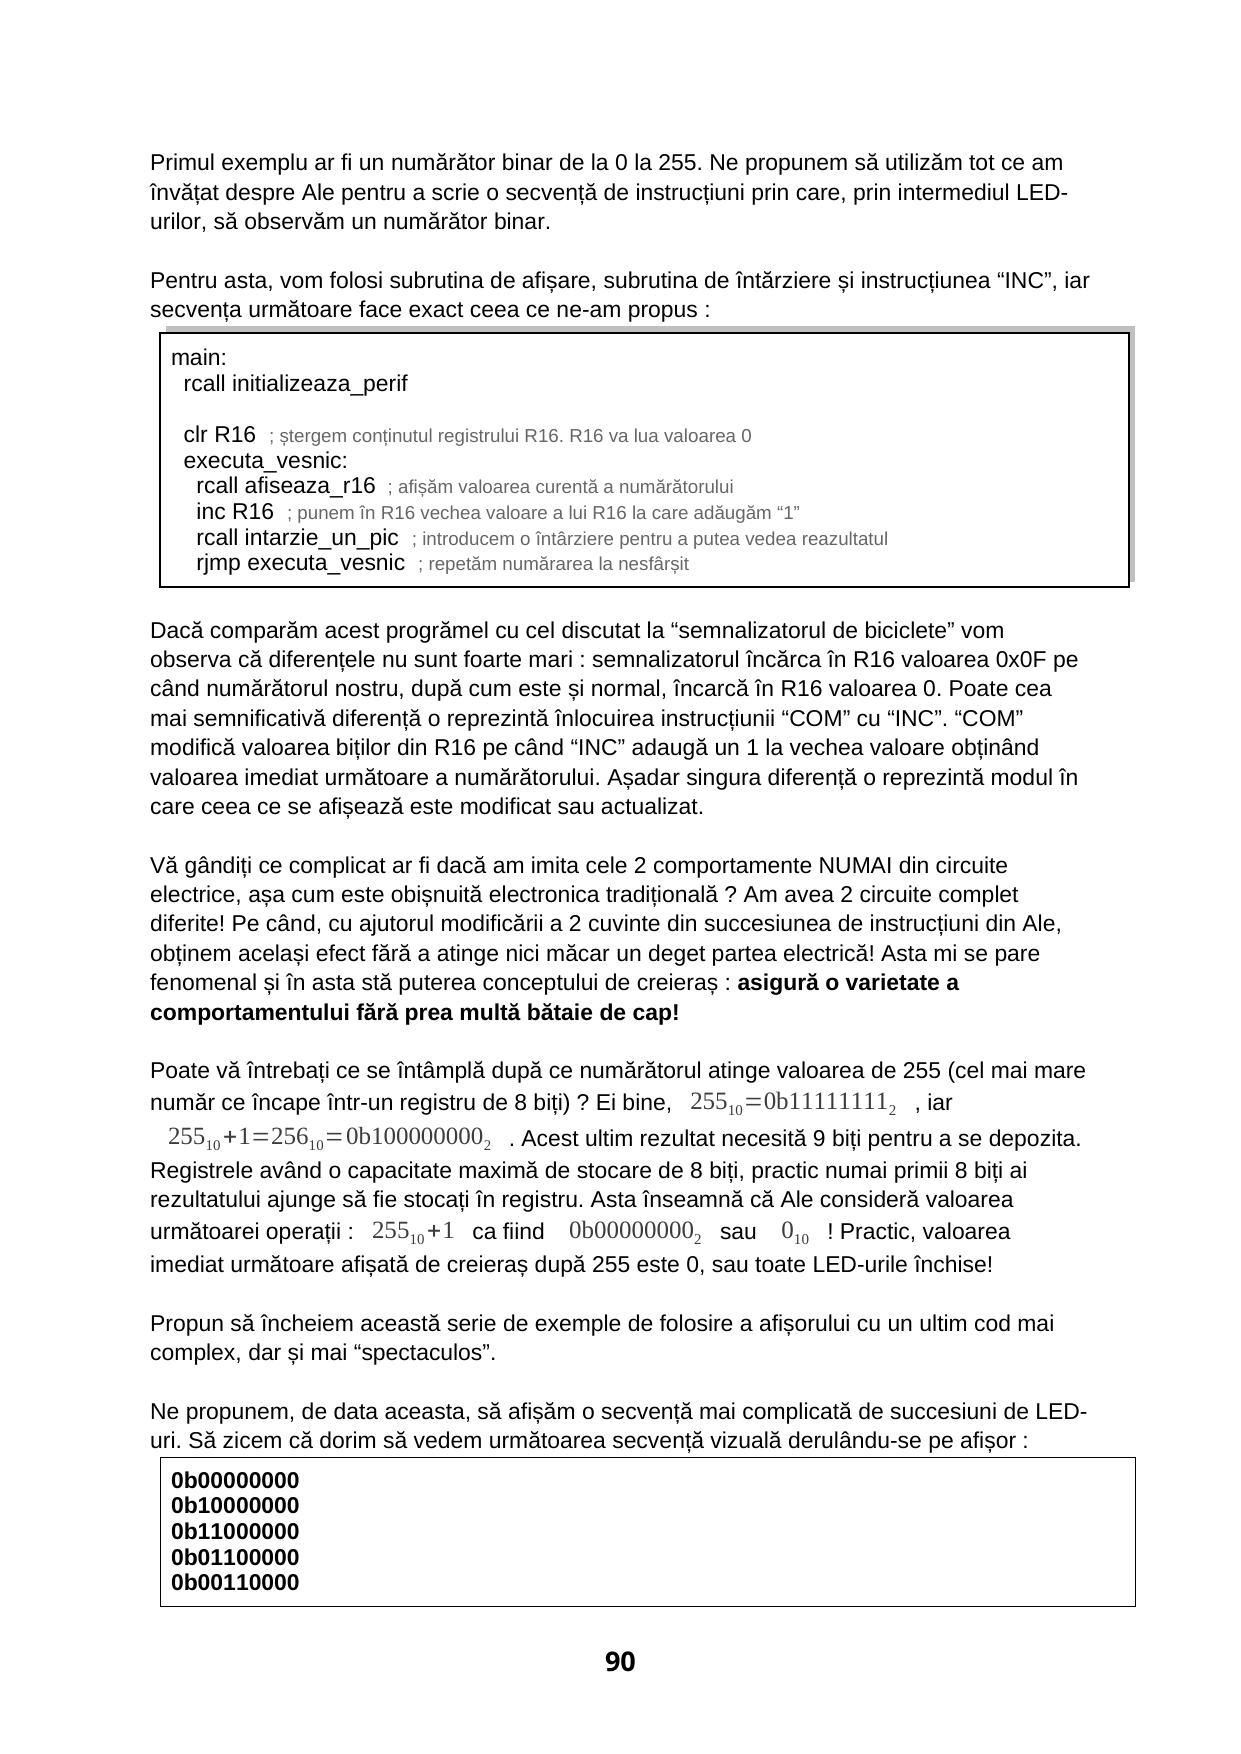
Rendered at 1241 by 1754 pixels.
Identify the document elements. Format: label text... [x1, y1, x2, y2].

text Dacă comparăm acest progrămel cu cel discutat la “semnalizatorul de biciclete” vom observa că diferențele nu sunt foarte mari : semnalizatorul încărca în R16 valoarea 0x0F pe când numărătorul nostru, după cum este și normal, încarcă în R16 valoarea 0. Poate cea mai semnificativă diferență o reprezintă înlocuirea instrucțiunii “COM” cu “INC”. “COM” modifică valoarea biților din R16 pe când “INC” adaugă un 1 la vechea valoare obținând valoarea imediat următoare a numărătorului. Așadar singura diferență o reprezintă modul în care ceea ce se afișează este modificat sau actualizat. [150, 617, 1091, 819]
text Propun să încheiem această serie de exemple de folosire a afișorului cu un ultim cod mai complex, dar și mai “spectaculos”. [150, 1310, 1091, 1365]
text Primul exemplu ar fi un numărător binar de la 0 la 255. Ne propunem să utilizăm tot ce am învățat despre Ale pentru a scrie o secvență de instrucțiuni prin care, prin intermediul LED-urilor, să observăm un numărător binar. [150, 150, 1091, 234]
table_header 0b00000000 0b10000000 0b11000000 0b01100000 0b00110000 [161, 1458, 1135, 1606]
text Poate vă întrebați ce se întâmplă după ce numărătorul atinge valoarea de 255 (cel mai mare număr ce încape într-un registru de 8 biți) ? Ei bine,, iar . Acest ultim rezultat necesită 9 biți pentru a se depozita. Registrele având o capacitate maximă de stocare de 8 biți, practic numai primii 8 biți ai rezultatului ajunge să fie stocați în registru. Asta înseamnă că Ale consideră valoarea următoarei operații :ca fiind sau ! Practic, valoarea imediat următoare afișată de creieraș după 255 este 0, sau toate LED-urile închise! [150, 1058, 1091, 1277]
text Vă gândiți ce complicat ar fi dacă am imita cele 2 comportamente NUMAI din circuite electrice, așa cum este obișnuită electronica tradițională ? Am avea 2 circuite complet diferite! Pe când, cu ajutorul modificării a 2 cuvinte din succesiunea de instrucțiuni din Ale, obținem același efect fără a atinge nici măcar un deget partea electrică! Asta mi se pare fenomenal și în asta stă puterea conceptului de creieraș : asigură o varietate a comportamentului fără prea multă bătaie de cap! [150, 852, 1091, 1025]
table_header main: rcall initializeaza_perif clr R16 ; ștergem conținutul registrului R16. R16 va lua valoarea 0 executa_vesnic: rcall afiseaza_r16 ; afișăm valoarea curentă a numărătorului inc R16 ; punem în R16 vechea valoare a lui R16 la care adăugăm “1” rcall intarzie_un_pic ; introducem o întârziere pentru a putea vedea reazultatul rjmp executa_vesnic ; repetăm numărarea la nesfârșit [161, 334, 1128, 586]
text Pentru asta, vom folosi subrutina de afișare, subrutina de întărziere și instrucțiunea “INC”, iar secvența următoare face exact ceea ce ne-am propus : [150, 267, 1091, 322]
text Ne propunem, de data aceasta, să afișăm o secvență mai complicată de succesiuni de LED-uri. Să zicem că dorim să vedem următoarea secvență vizuală derulându-se pe afișor : [150, 1398, 1091, 1453]
